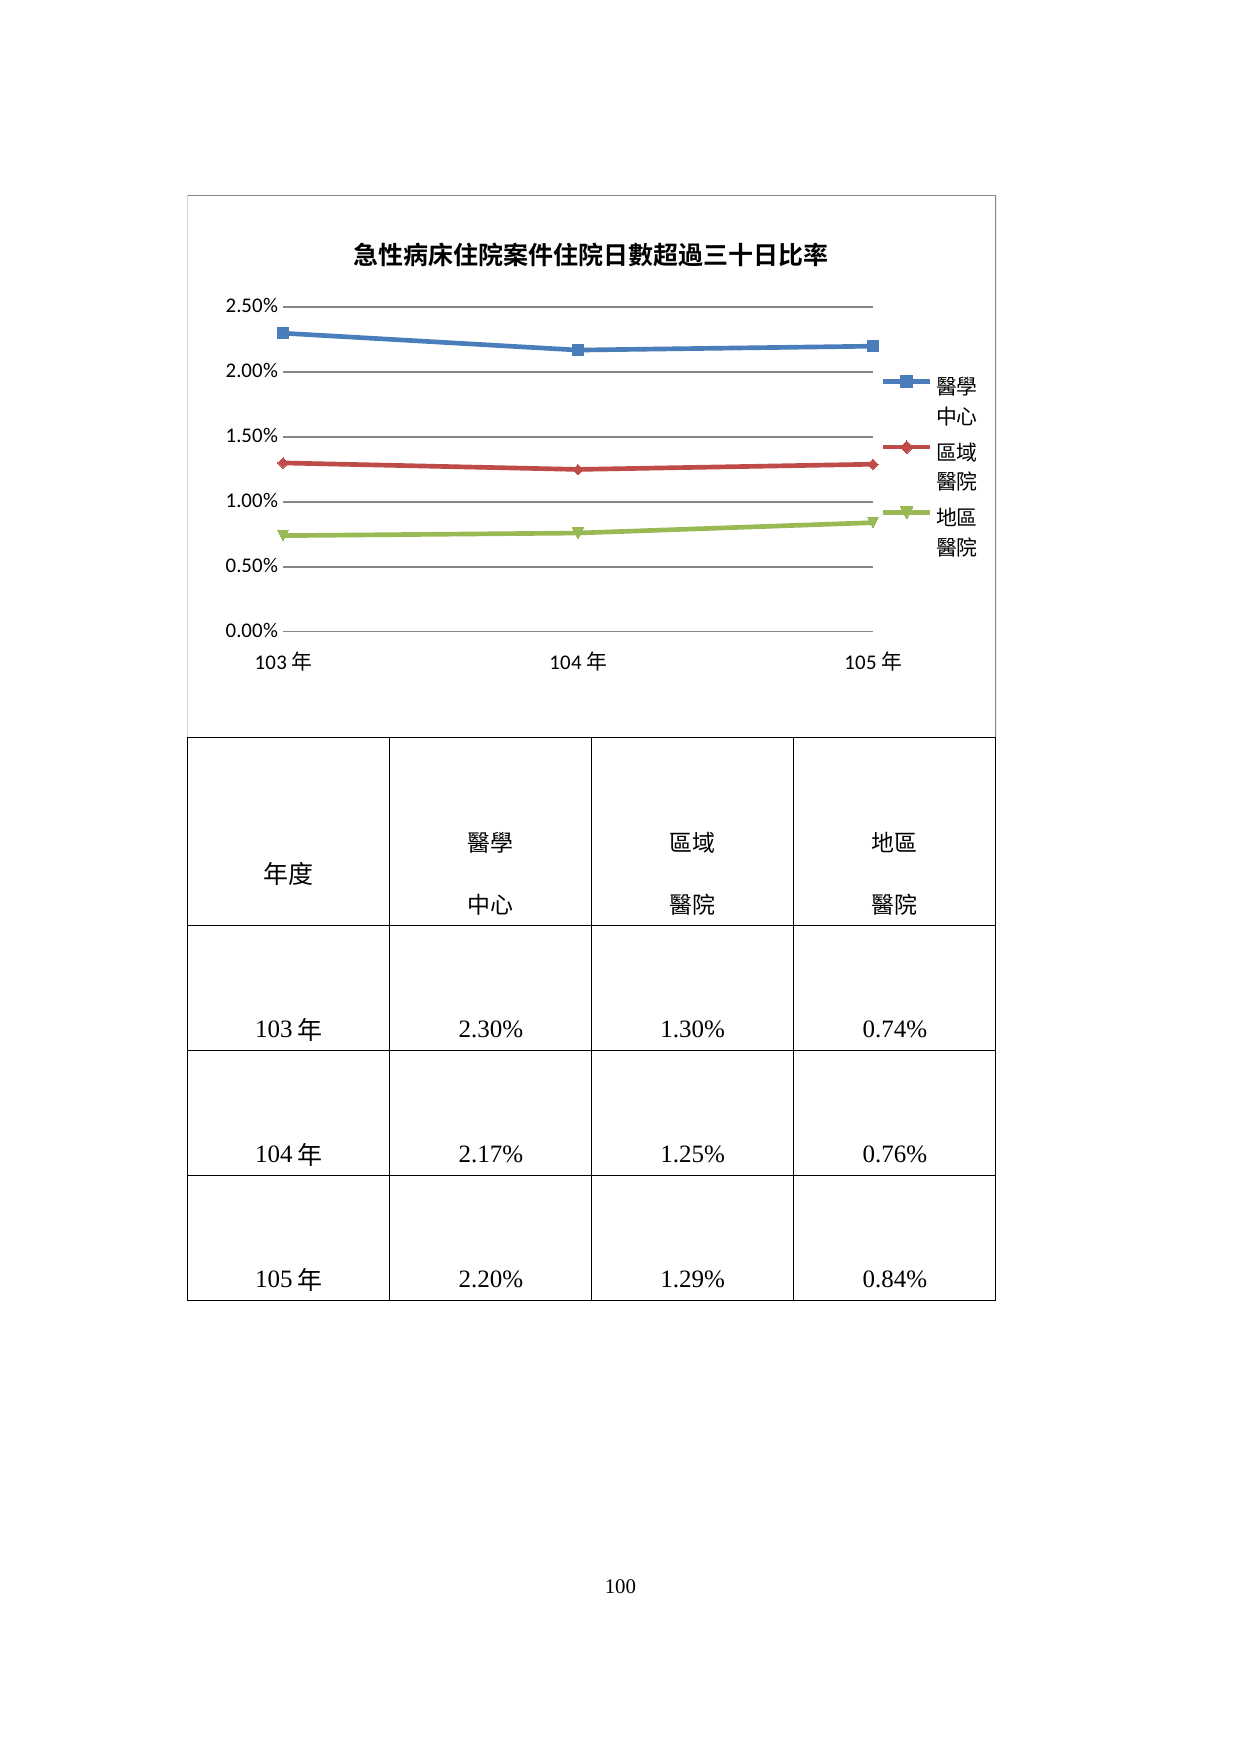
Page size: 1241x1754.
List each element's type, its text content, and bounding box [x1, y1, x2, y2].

table_cell 0.84% [794, 1176, 995, 1300]
table_cell 2.20% [390, 1176, 591, 1300]
table_header [1102, 737, 1208, 925]
table_cell [996, 1050, 1102, 1175]
table_header 區域 醫院 [592, 738, 793, 925]
table_header [996, 737, 1102, 925]
table_cell 2.30% [390, 926, 591, 1050]
table_cell 1.29% [592, 1176, 793, 1300]
table_cell 105年 [188, 1176, 389, 1300]
table_cell 103年 [188, 926, 389, 1050]
table_cell [1102, 1175, 1208, 1300]
table_cell [1102, 925, 1208, 1050]
table_header 年度 [188, 738, 389, 925]
table_header 醫學 中心 [390, 738, 591, 925]
table_header 地區 醫院 [794, 738, 995, 925]
table_cell [996, 925, 1102, 1050]
table_cell 1.25% [592, 1051, 793, 1175]
table_cell 0.74% [794, 926, 995, 1050]
table_cell 2.17% [390, 1051, 591, 1175]
table_cell [996, 1175, 1102, 1300]
table_cell 0.76% [794, 1051, 995, 1175]
table_cell 1.30% [592, 926, 793, 1050]
table_cell [1102, 1050, 1208, 1175]
table_cell 104年 [188, 1051, 389, 1175]
